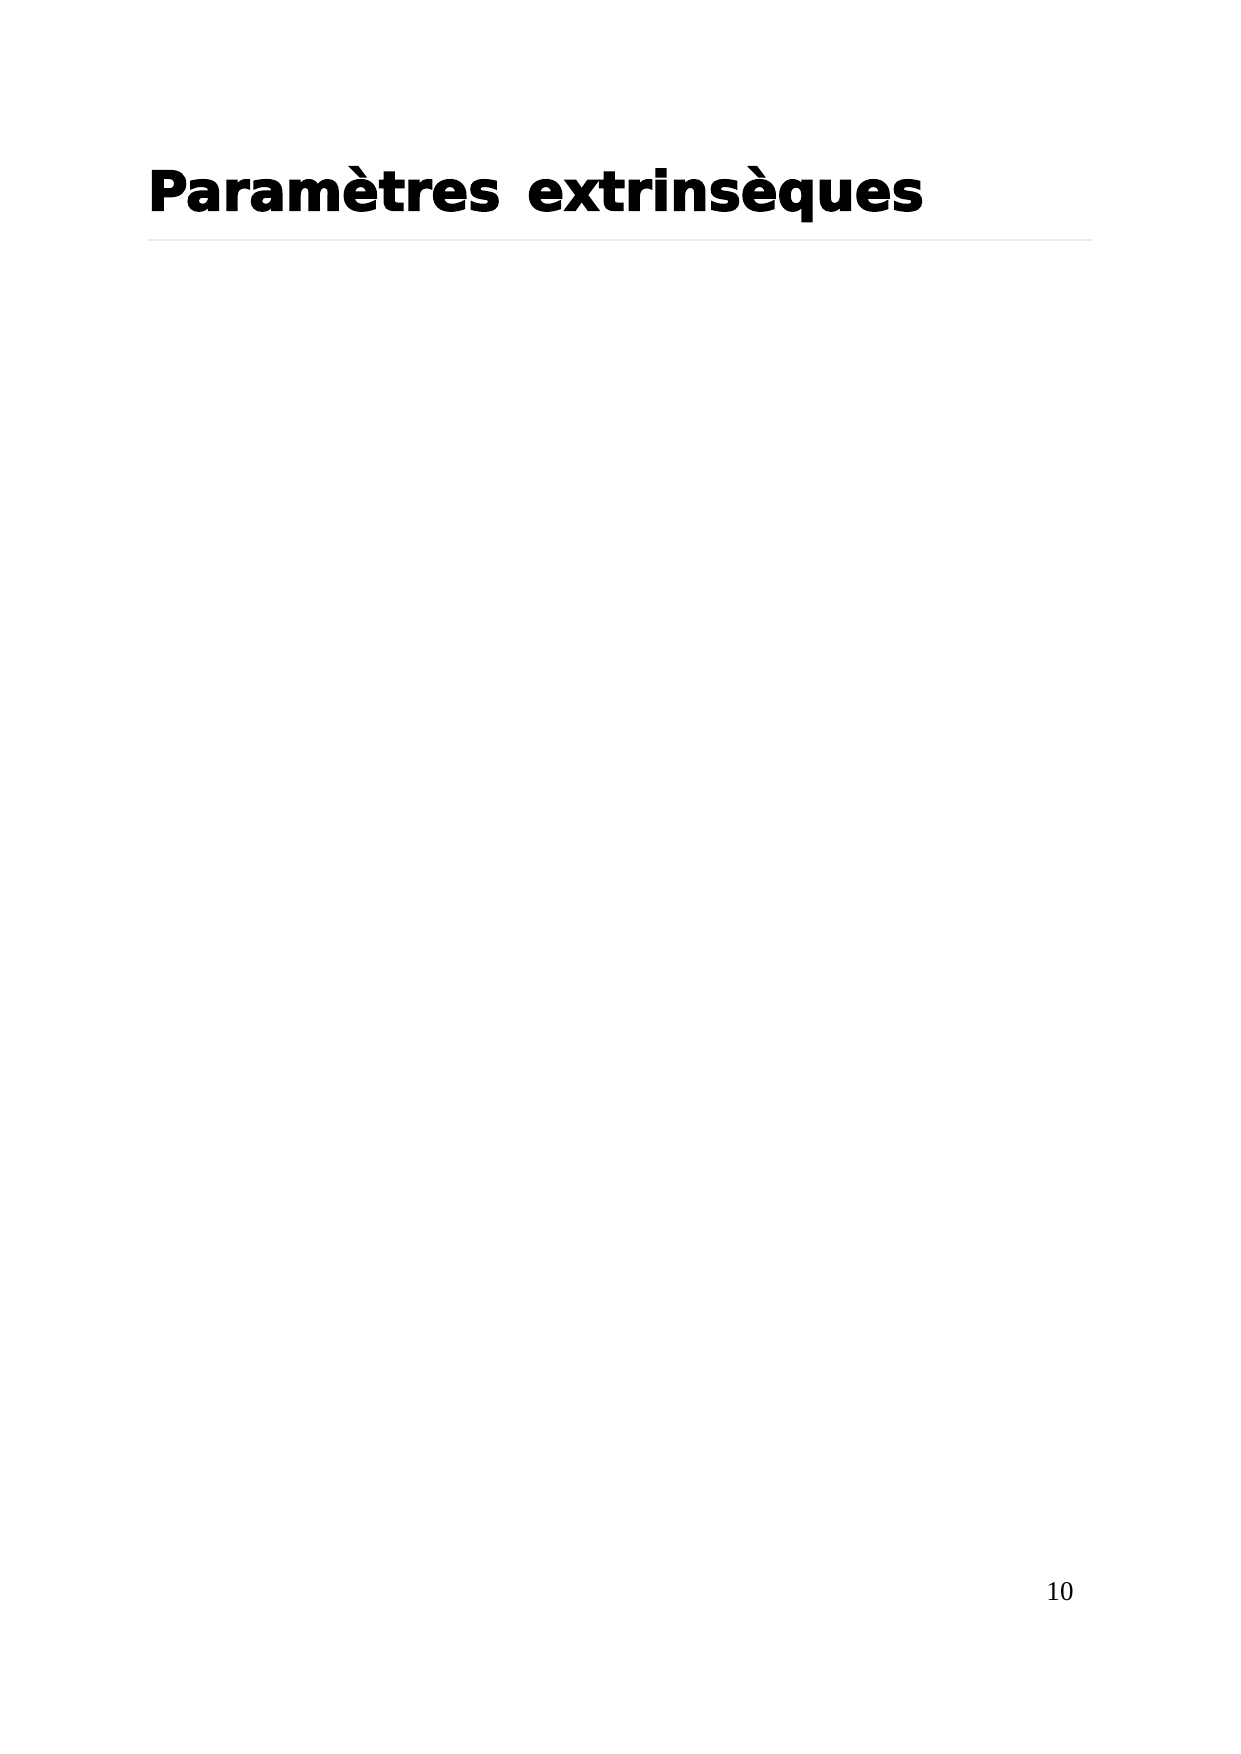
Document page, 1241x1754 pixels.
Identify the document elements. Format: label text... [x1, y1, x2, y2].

subtitle Paramètres extrinsèques [148, 173, 1093, 239]
